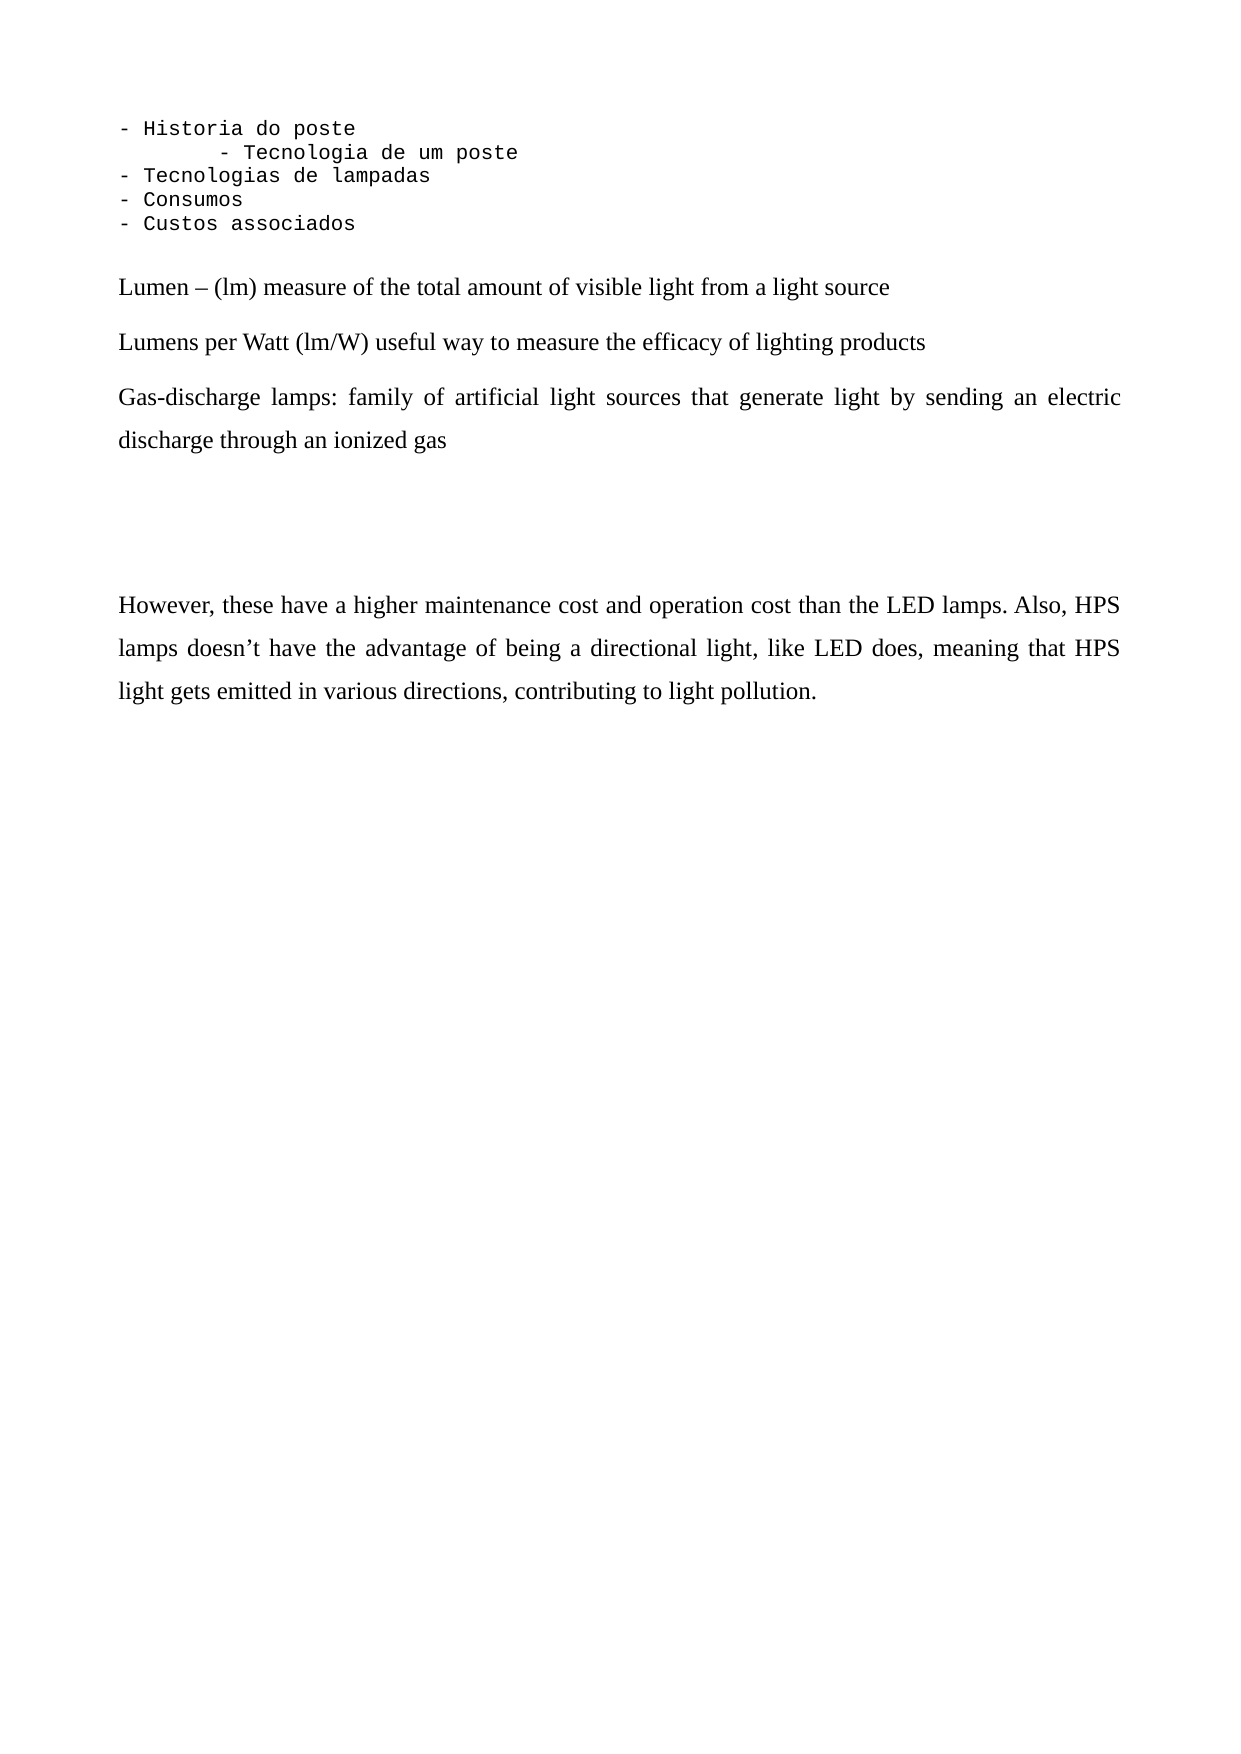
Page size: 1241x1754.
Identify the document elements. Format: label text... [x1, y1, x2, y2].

text Lumen – (lm) measure of the total amount of visible light from a light source [118, 272, 1122, 301]
text - Consumos [118, 189, 1122, 213]
text - Custos associados [118, 213, 1122, 236]
text - Tecnologia de um poste [118, 142, 1122, 165]
text - Historia do poste [118, 118, 1122, 142]
text Lumens per Watt (lm/W) useful way to measure the efficacy of lighting products [118, 327, 1122, 356]
text - Tecnologias de lampadas [118, 165, 1122, 189]
text However, these have a higher maintenance cost and operation cost than the LED lamps. Also, HPS lamps doesn’t have the advantage of being a directional light, like LED does, meaning that HPS light gets emitted in various directions, contributing to light pollution. [118, 590, 1122, 705]
text Gas-discharge lamps: family of artificial light sources that generate light by sending an electric discharge through an ionized gas [118, 382, 1122, 454]
